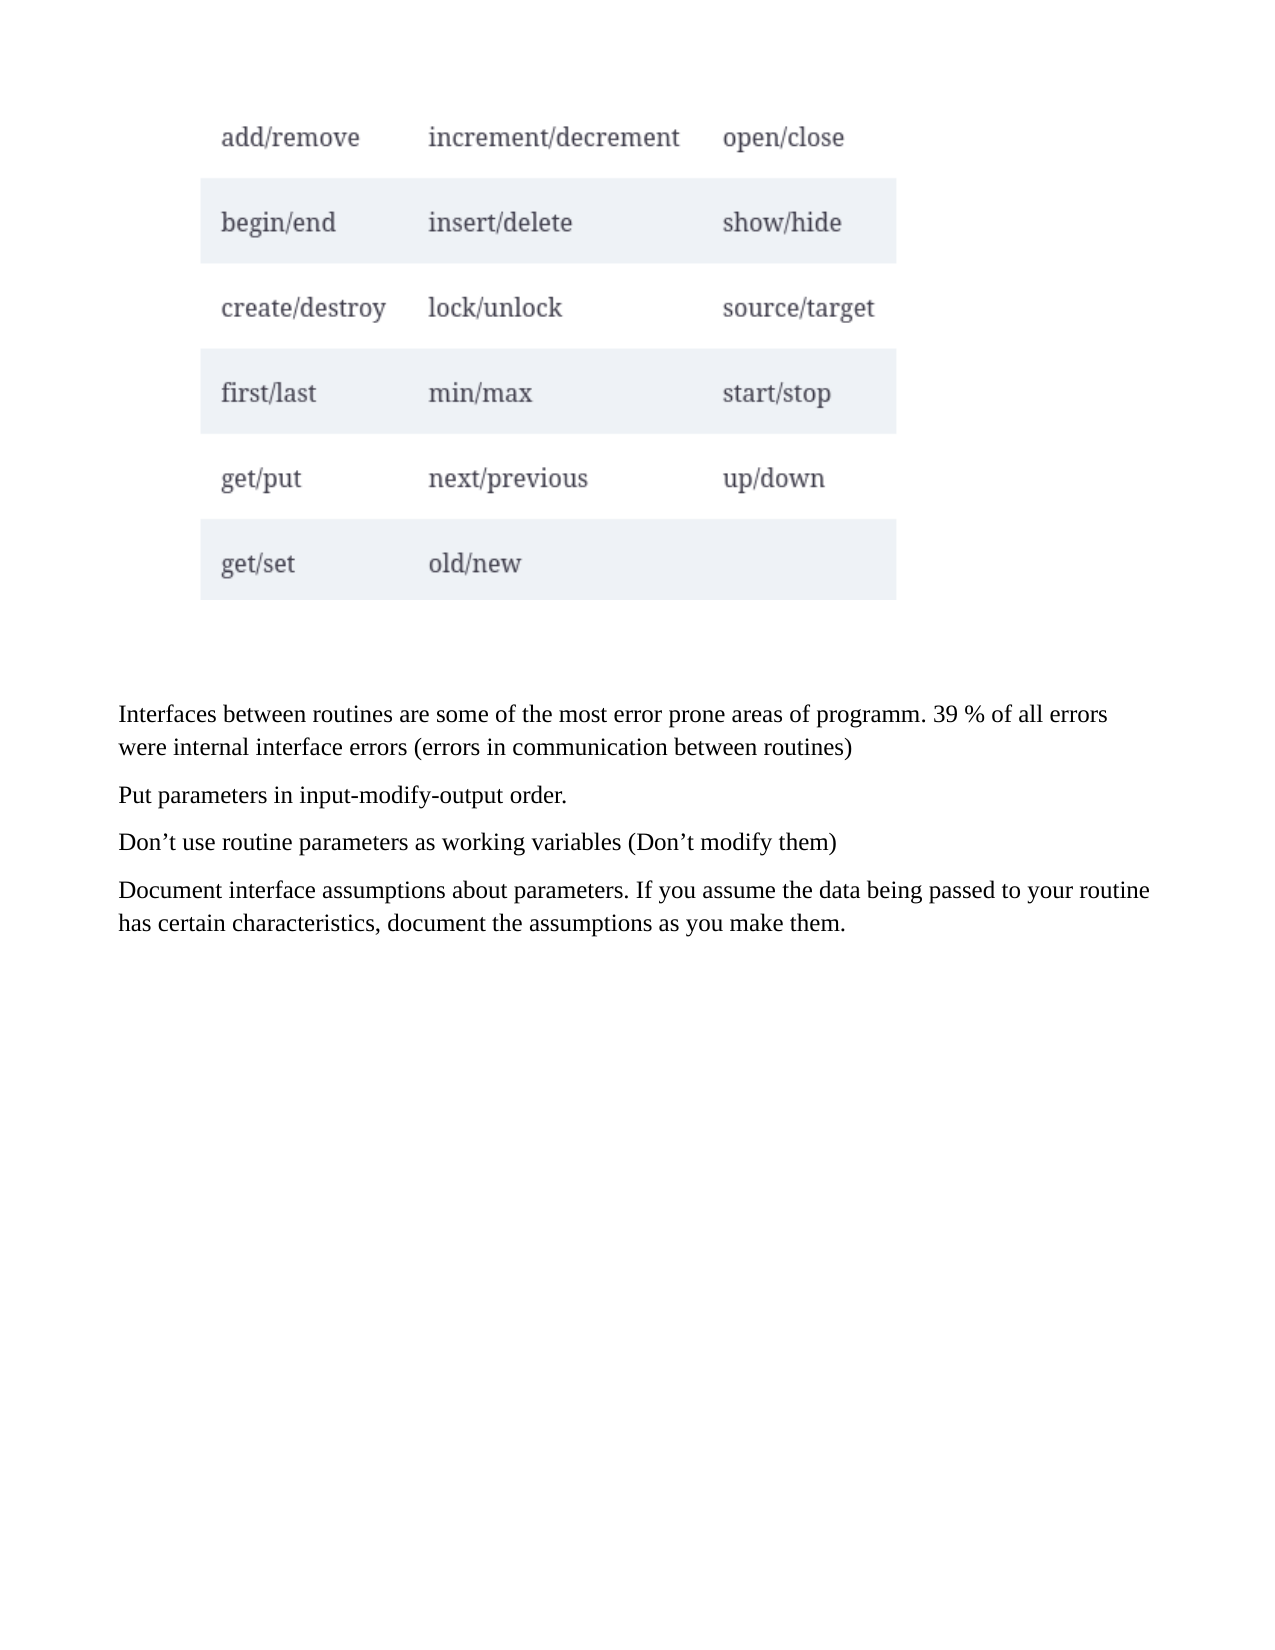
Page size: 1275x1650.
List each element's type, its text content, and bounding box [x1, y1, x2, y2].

text Put parameters in input-modify-output order. [118, 780, 1157, 808]
text Document interface assumptions about parameters. If you assume the data being passed to your routine has certain characteristics, document the assumptions as you make them. [118, 875, 1157, 937]
picture [172, 116, 1012, 600]
text Don’t use routine parameters as working variables (Don’t modify them) [118, 827, 1157, 856]
text Interfaces between routines are some of the most error prone areas of programm. 39 % of all errors were internal interface errors (errors in communication between routines) [118, 699, 1157, 761]
